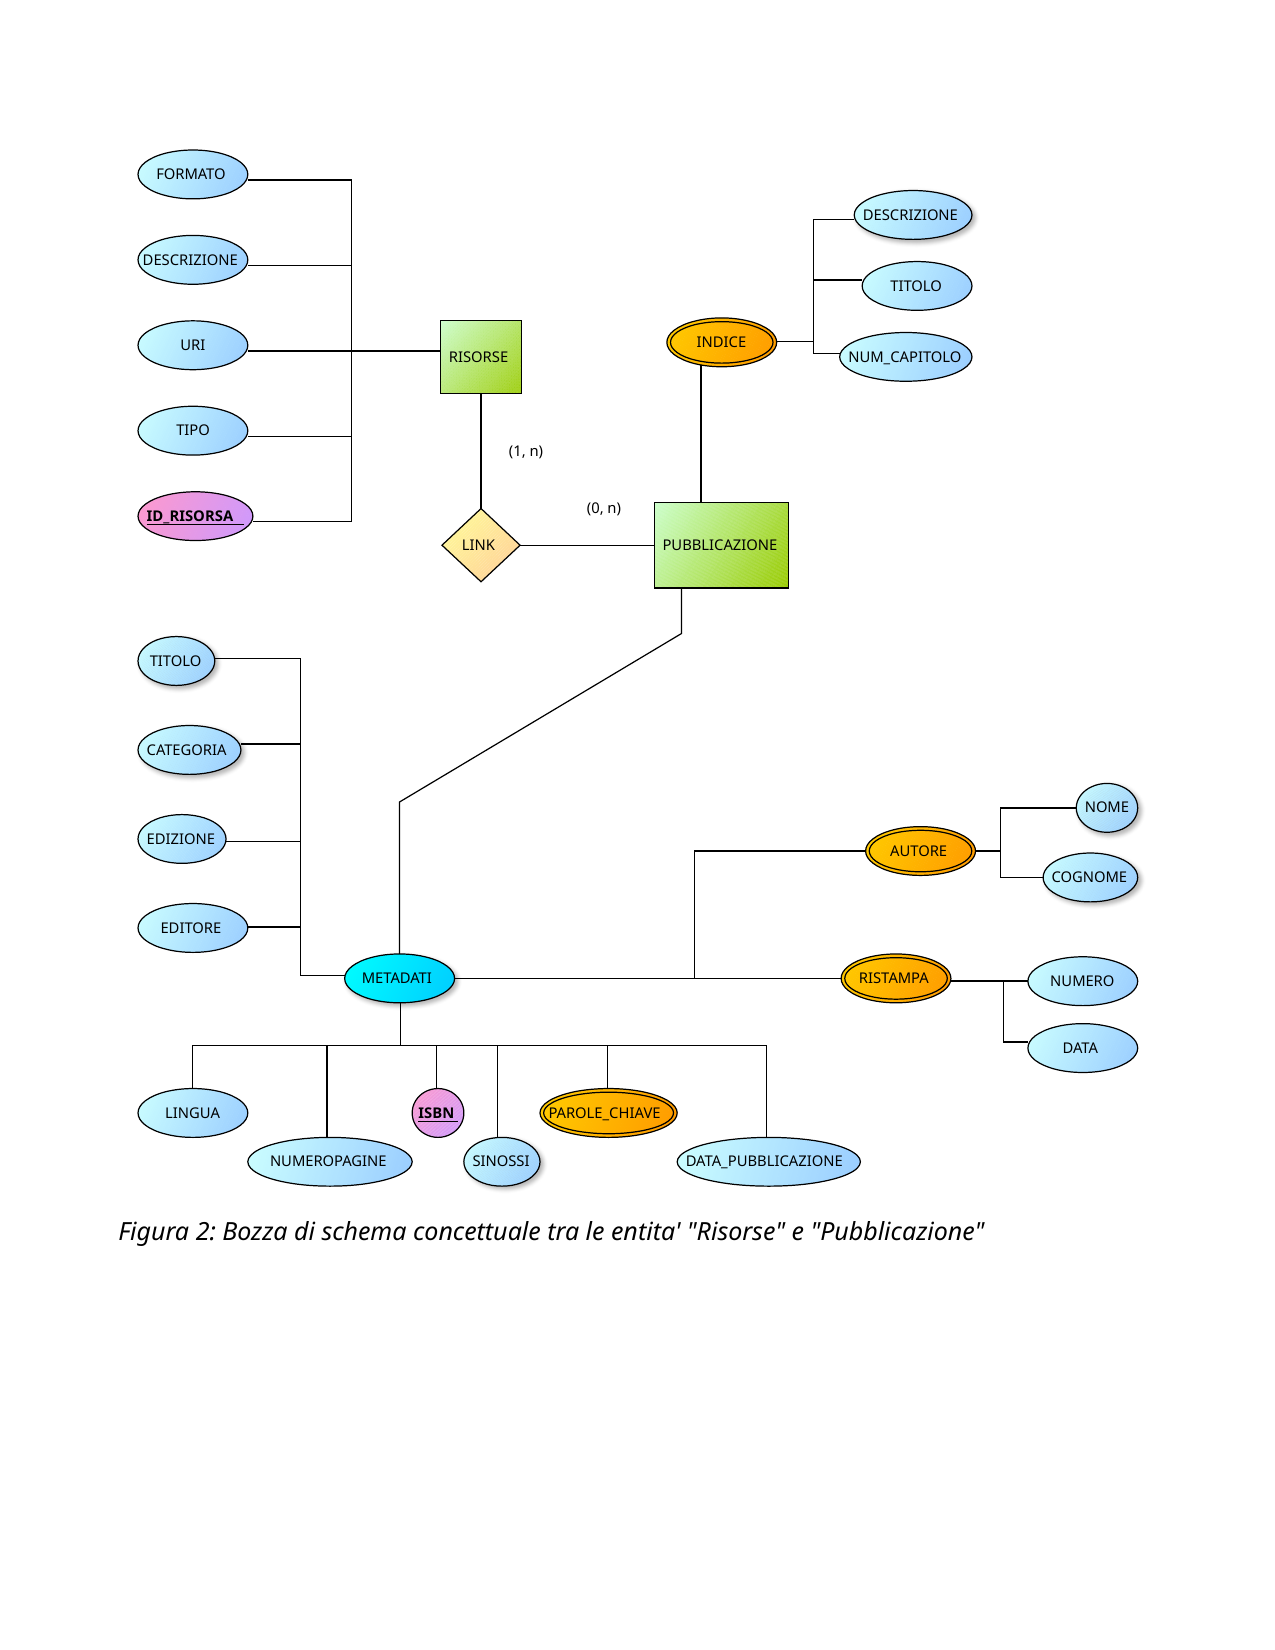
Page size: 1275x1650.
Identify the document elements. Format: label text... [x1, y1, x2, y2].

text Figura 2: Bozza di schema concettuale tra le entita' "Risorse" e "Pubblicazione" [118, 1206, 1157, 1247]
